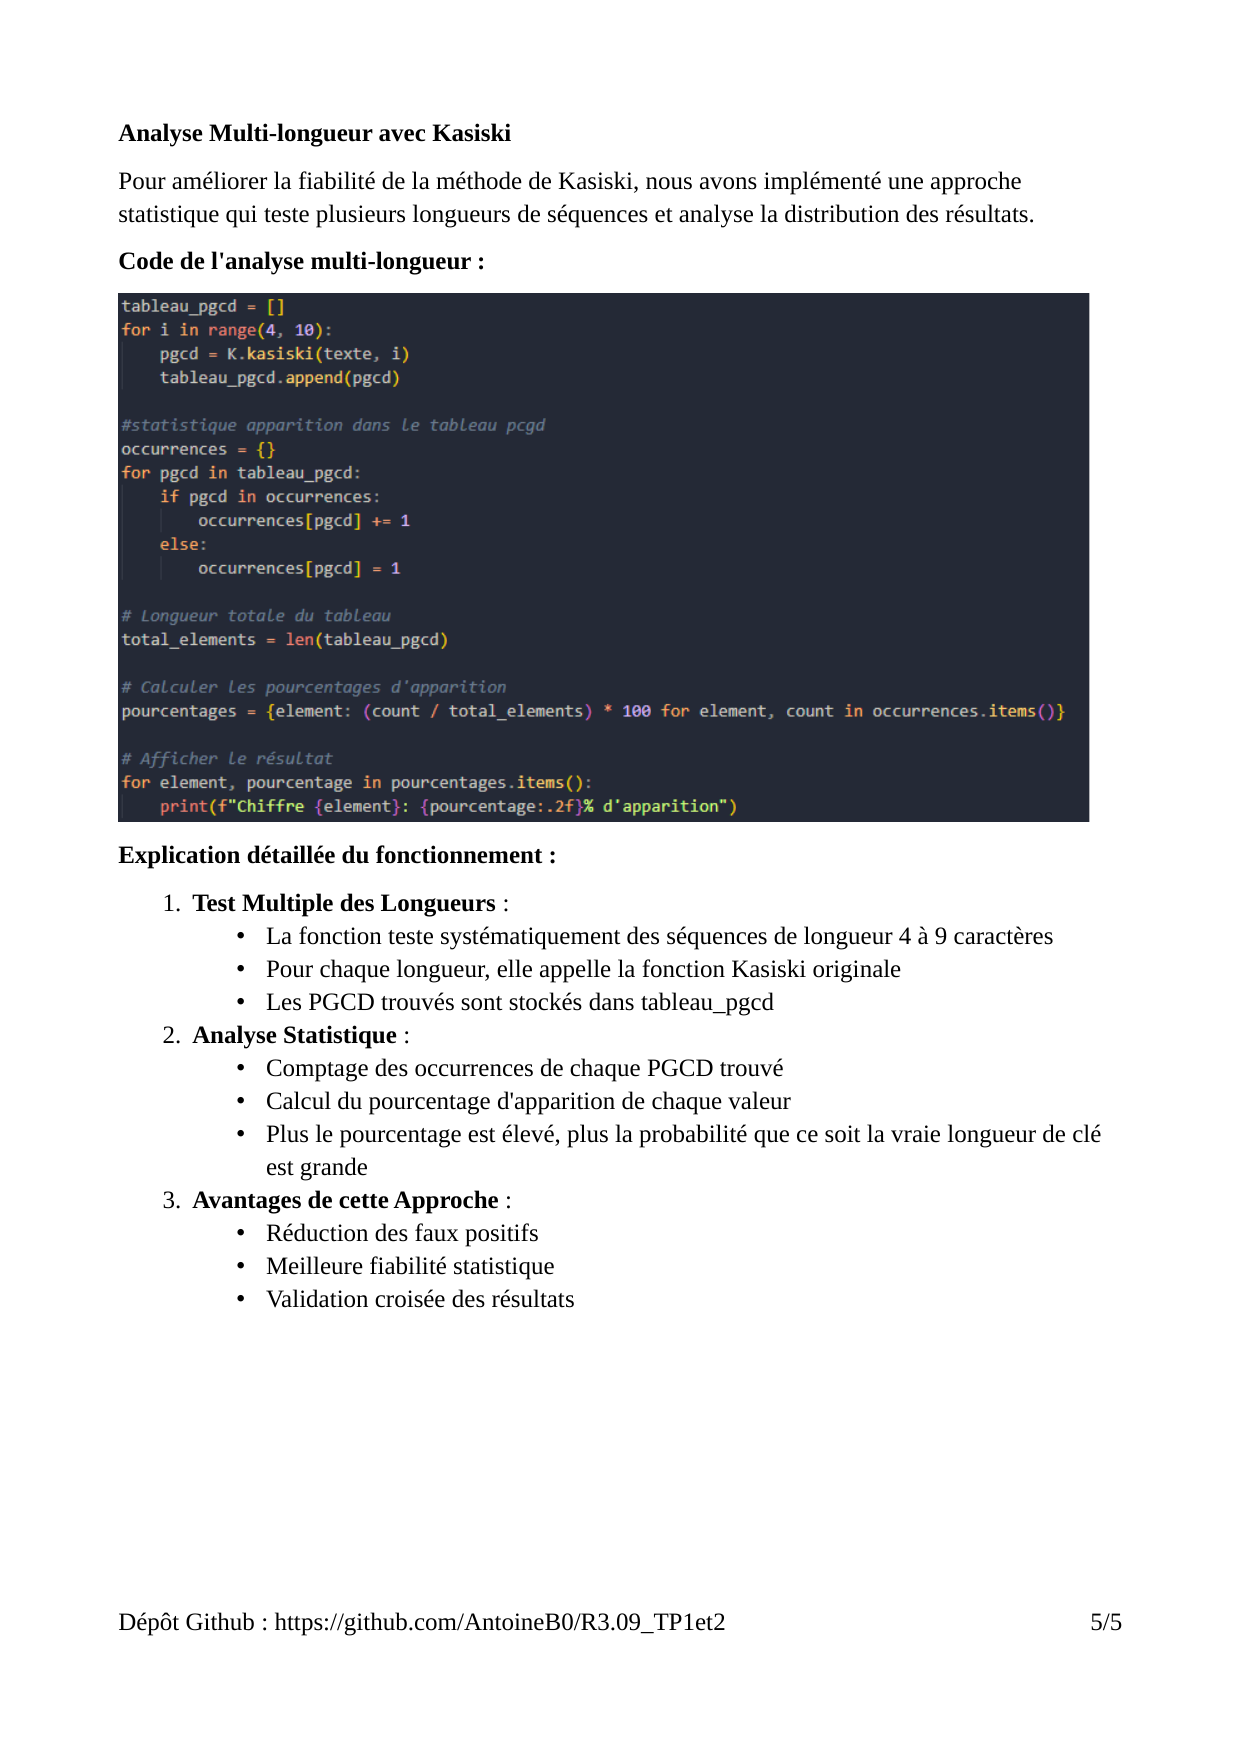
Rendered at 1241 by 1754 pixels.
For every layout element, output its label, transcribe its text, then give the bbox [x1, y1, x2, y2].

text Analyse Multi-longueur avec Kasiski [118, 118, 1122, 147]
list Avantages de cette Approche : [162, 1185, 1122, 1214]
list Test Multiple des Longueurs : [162, 888, 1122, 917]
list Calcul du pourcentage d'apparition de chaque valeur [236, 1086, 1122, 1115]
text Explication détaillée du fonctionnement : [118, 840, 1122, 869]
list Plus le pourcentage est élevé, plus la probabilité que ce soit la vraie longueur de clé est grande [236, 1119, 1122, 1181]
list Pour chaque longueur, elle appelle la fonction Kasiski originale [236, 954, 1122, 983]
list Meilleure fiabilité statistique [236, 1251, 1122, 1280]
list Réduction des faux positifs [236, 1218, 1122, 1247]
text Pour améliorer la fiabilité de la méthode de Kasiski, nous avons implémenté une approche statistique qui teste plusieurs longueurs de séquences et analyse la distribution des résultats. [118, 166, 1122, 227]
list Analyse Statistique : [162, 1020, 1122, 1049]
list Les PGCD trouvés sont stockés dans tableau_pgcd [236, 987, 1122, 1016]
text Code de l'analyse multi-longueur : [118, 246, 1122, 275]
list La fonction teste systématiquement des séquences de longueur 4 à 9 caractères [236, 921, 1122, 950]
list Validation croisée des résultats [236, 1284, 1122, 1313]
list Comptage des occurrences de chaque PGCD trouvé [236, 1053, 1122, 1082]
picture [118, 293, 1090, 822]
